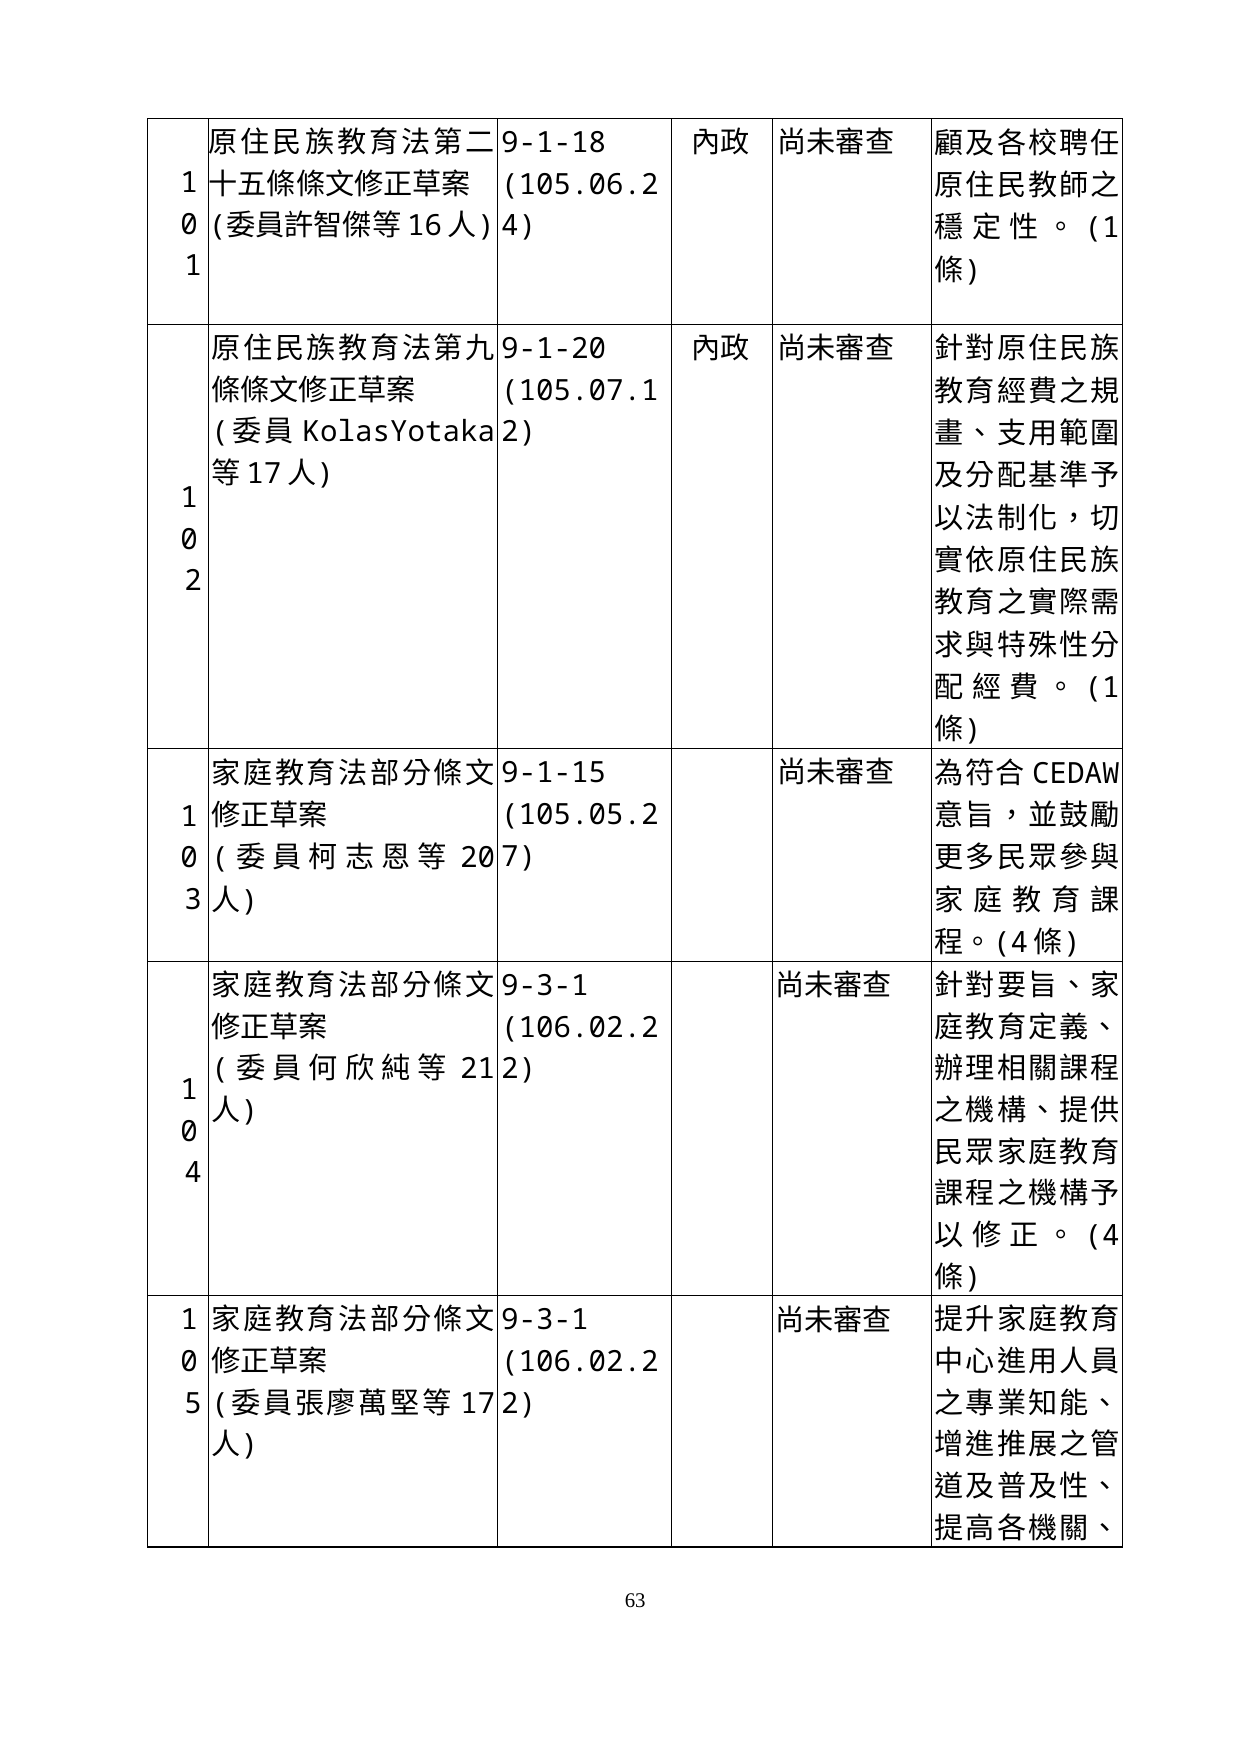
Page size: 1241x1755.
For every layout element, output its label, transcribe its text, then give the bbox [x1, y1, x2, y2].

table_cell 內政 [672, 119, 772, 324]
table_cell 針對要旨、家庭教育定義、辦理相關課程之機構、提供民眾家庭教育課程之機構予以修正。(4條) [932, 962, 1122, 1295]
table_cell 尚未審查 [773, 749, 931, 961]
table_cell [672, 962, 772, 1295]
table_cell [672, 1296, 772, 1546]
table_cell 尚未審查 [773, 962, 931, 1295]
table_cell 9-1-15 (105.05.27) [498, 749, 671, 961]
table_cell [148, 1296, 208, 1546]
table_cell 家庭教育法部分條文修正草案 (委員何欣純等21人) [209, 962, 497, 1295]
table_cell 9-1-18 (105.06.24) [498, 119, 671, 324]
table_cell 原住民族教育法第二十五條條文修正草案 (委員許智傑等16人) [209, 119, 497, 324]
table_cell 針對原住民族教育經費之規畫、支用範圍及分配基準予以法制化，切實依原住民族教育之實際需求與特殊性分配經費。(1條) [932, 325, 1122, 748]
table_cell 9-3-1 (106.02.22) [498, 1296, 671, 1546]
table_cell [672, 749, 772, 961]
table_cell 9-1-20 (105.07.12) [498, 325, 671, 748]
table_cell 尚未審查 [773, 1296, 931, 1546]
table_cell [148, 962, 208, 1295]
table_cell [148, 749, 208, 961]
table_cell [148, 119, 208, 324]
table_cell 家庭教育法部分條文修正草案 (委員柯志恩等20人) [209, 749, 497, 961]
table_cell 原住民族教育法第九條條文修正草案 (委員KolasYotaka等17人) [209, 325, 497, 748]
table_cell 9-3-1 (106.02.22) [498, 962, 671, 1295]
table_cell [148, 325, 208, 748]
table_cell 為符合CEDAW意旨，並鼓勵更多民眾參與家庭教育課程。(4條) [932, 749, 1122, 961]
table_cell 顧及各校聘任原住民教師之穩定性。(1條) [932, 119, 1122, 324]
table_cell 內政 [672, 325, 772, 748]
table_cell 尚未審查 [773, 119, 931, 324]
table_cell 家庭教育法部分條文修正草案 (委員張廖萬堅等17人) [209, 1296, 497, 1546]
table_cell 提升家庭教育中心進用人員之專業知能、增進推展之管道及普及性、提高各機關、 [932, 1296, 1122, 1546]
table_cell 尚未審查 [773, 325, 931, 748]
